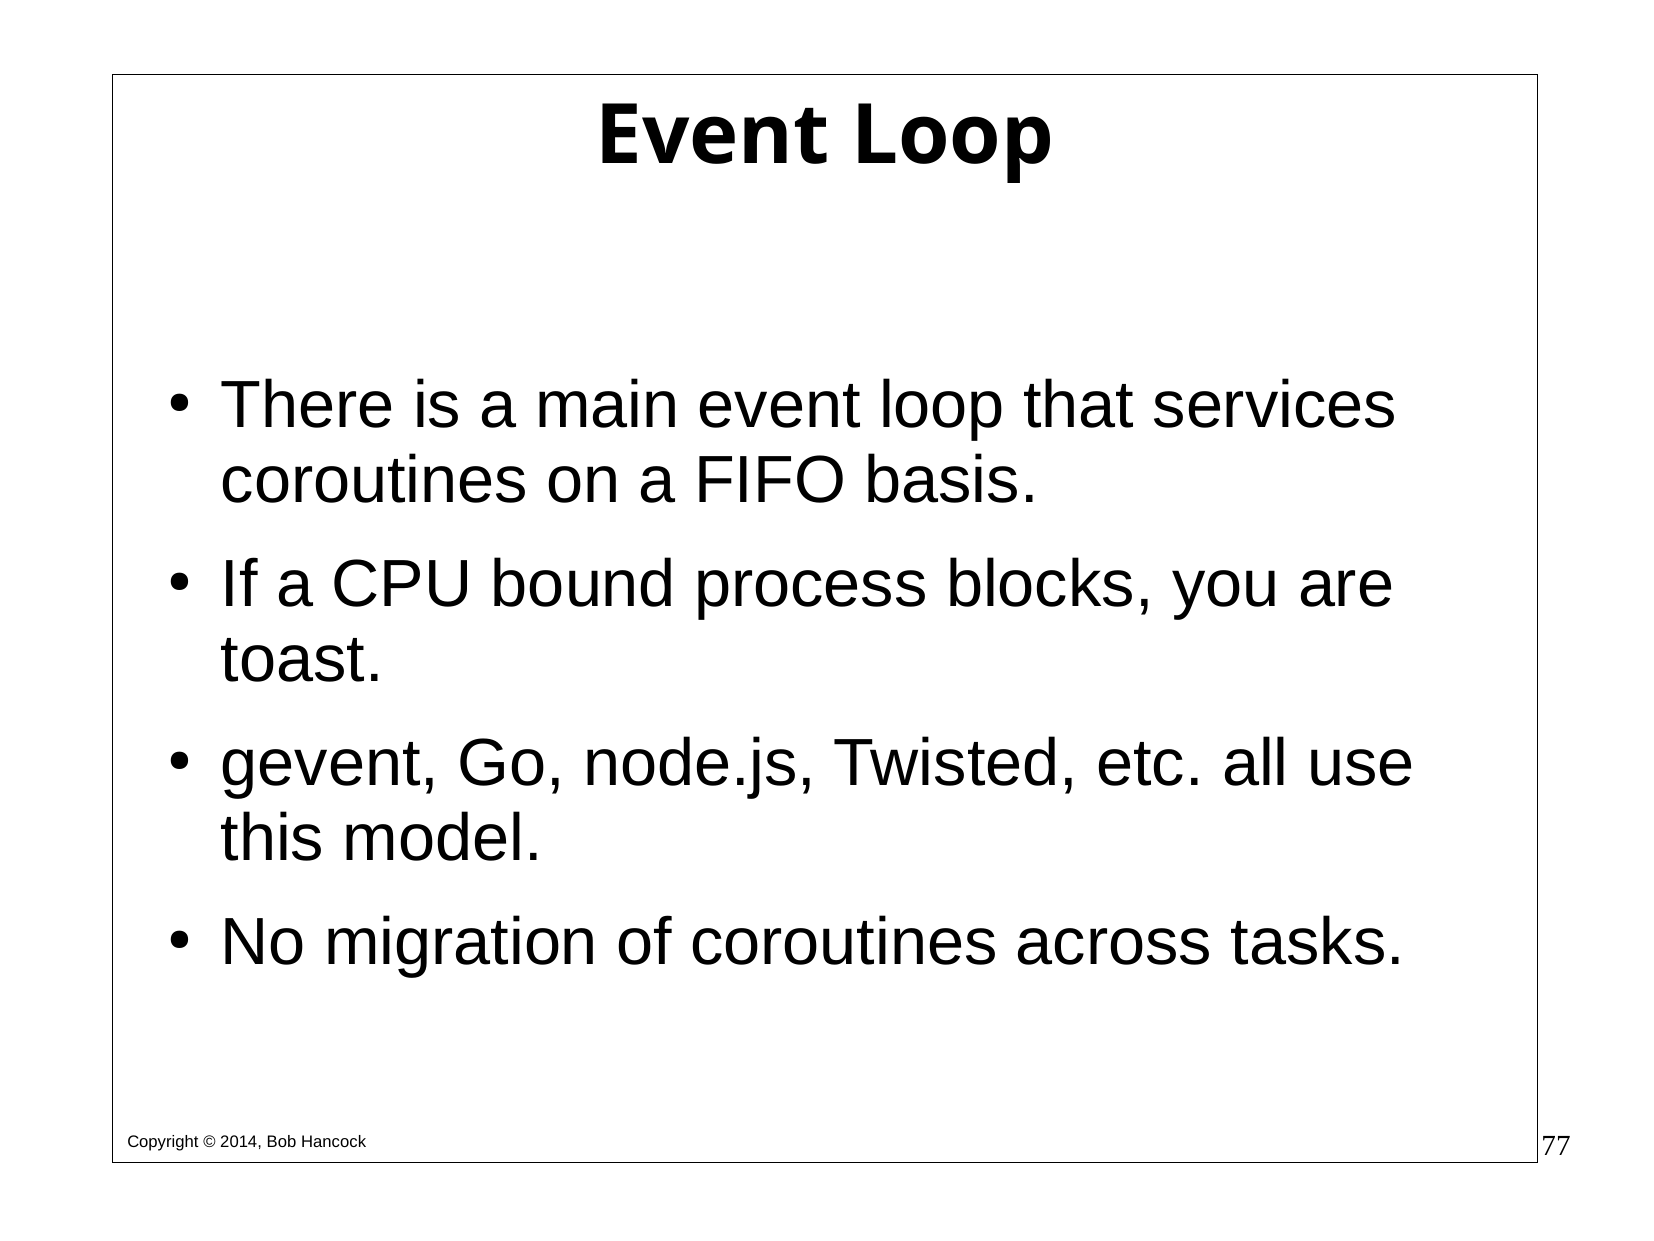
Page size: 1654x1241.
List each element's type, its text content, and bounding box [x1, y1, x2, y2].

title Event Loop [112, 75, 1538, 188]
list There is a main event loop that services coroutines on a FIFO basis. If a CPU bound process blocks, you are toast. gevent, Go, node.js, Twisted, etc. all use this model. No migration of coroutines across tasks. [150, 262, 1501, 1126]
text_box Copyright © 2014, Bob Hancock [112, 1125, 382, 1159]
